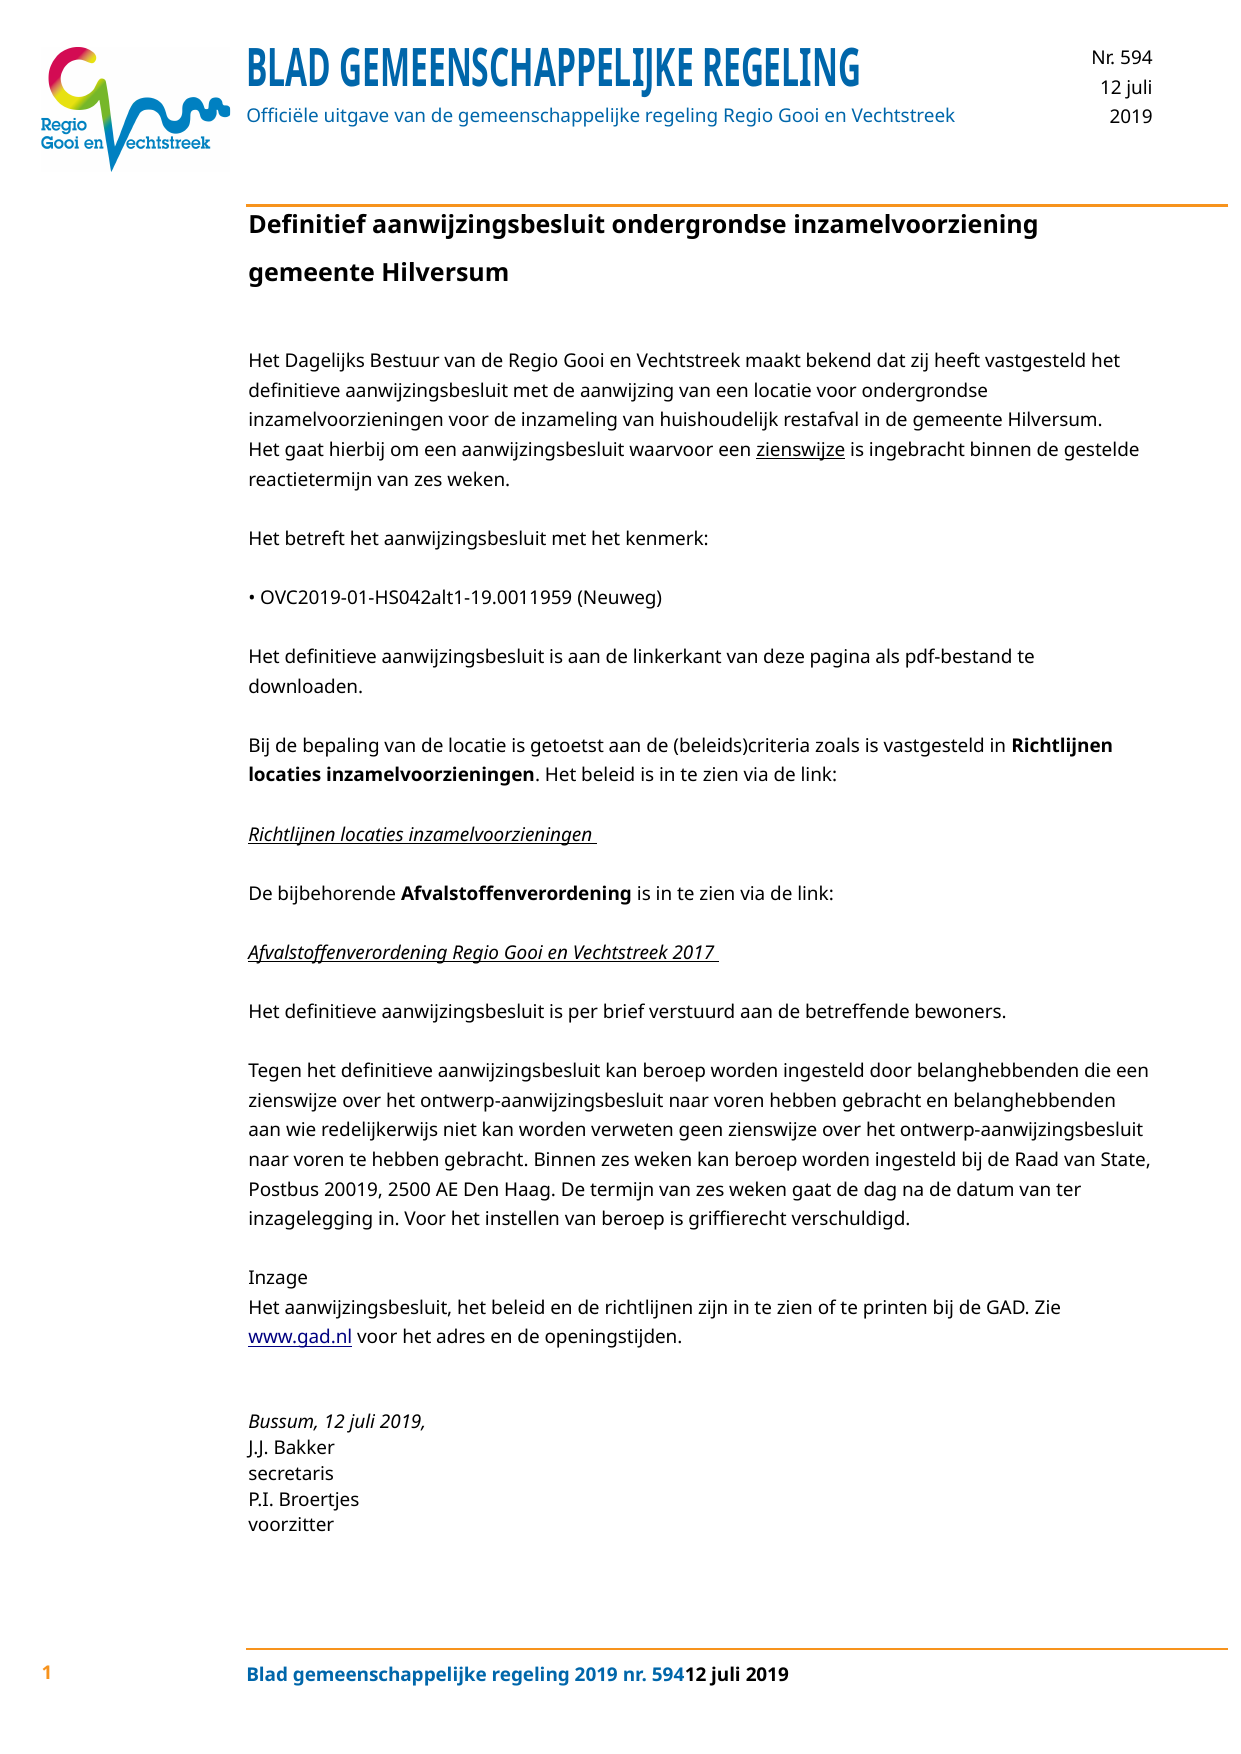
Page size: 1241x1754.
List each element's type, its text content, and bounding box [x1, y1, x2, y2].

text Richtlijnen locaties inzamelvoorzieningen [248, 821, 1152, 847]
text Het betreft het aanwijzingsbesluit met het kenmerk: [248, 525, 1152, 551]
text • OVC2019-01-HS042alt1-19.0011959 (Neuweg) [248, 584, 1152, 610]
text J.J. Bakker [248, 1434, 1152, 1460]
text Het gaat hierbij om een aanwijzingsbesluit waarvoor een zienswijze is ingebracht binnen de gestelde reactietermijn van zes weken. [248, 436, 1152, 492]
text Het Dagelijks Bestuur van de Regio Gooi en Vechtstreek maakt bekend dat zij heeft vastgesteld het definitieve aanwijzingsbesluit met de aanwijzing van een locatie voor ondergrondse inzamelvoorzieningen voor de inzameling van huishoudelijk restafval in de gemeente Hilversum. [248, 347, 1152, 432]
text Het definitieve aanwijzingsbesluit is per brief verstuurd aan de betreffende bewoners. [248, 998, 1152, 1024]
text Definitief aanwijzingsbesluit ondergrondse inzamelvoorziening gemeente Hilversum [248, 207, 1152, 288]
text secretaris [248, 1460, 1152, 1486]
picture [41, 47, 231, 172]
text Bussum, 12 juli 2019, [248, 1409, 1152, 1434]
text De bijbehorende Afvalstoffenverordening is in te zien via de link: [248, 880, 1152, 906]
text Inzage [248, 1264, 1152, 1290]
text voorzitter [248, 1512, 1152, 1537]
text Tegen het definitieve aanwijzingsbesluit kan beroep worden ingesteld door belanghebbenden die een zienswijze over het ontwerp-aanwijzingsbesluit naar voren hebben gebracht en belanghebbenden aan wie redelijkerwijs niet kan worden verweten geen zienswijze over het ontwerp-aanwijzingsbesluit naar voren te hebben gebracht. Binnen zes weken kan beroep worden ingesteld bij de Raad van State, Postbus 20019, 2500 AE Den Haag. De termijn van zes weken gaat de dag na de datum van ter inzagelegging in. Voor het instellen van beroep is griffierecht verschuldigd. [248, 1057, 1152, 1231]
picture [113, 110, 231, 172]
text Het aanwijzingsbesluit, het beleid en de richtlijnen zijn in te zien of te printen bij de GAD. Zie www.gad.nl voor het adres en de openingstijden. [248, 1294, 1152, 1349]
text Bij de bepaling van de locatie is getoetst aan de (beleids)criteria zoals is vastgesteld in Richtlijnen locaties inzamelvoorzieningen. Het beleid is in te zien via de link: [248, 732, 1152, 787]
text Afvalstoffenverordening Regio Gooi en Vechtstreek 2017 [248, 939, 1152, 965]
text P.I. Broertjes [248, 1486, 1152, 1512]
text Het definitieve aanwijzingsbesluit is aan de linkerkant van deze pagina als pdf-bestand te downloaden. [248, 643, 1152, 699]
